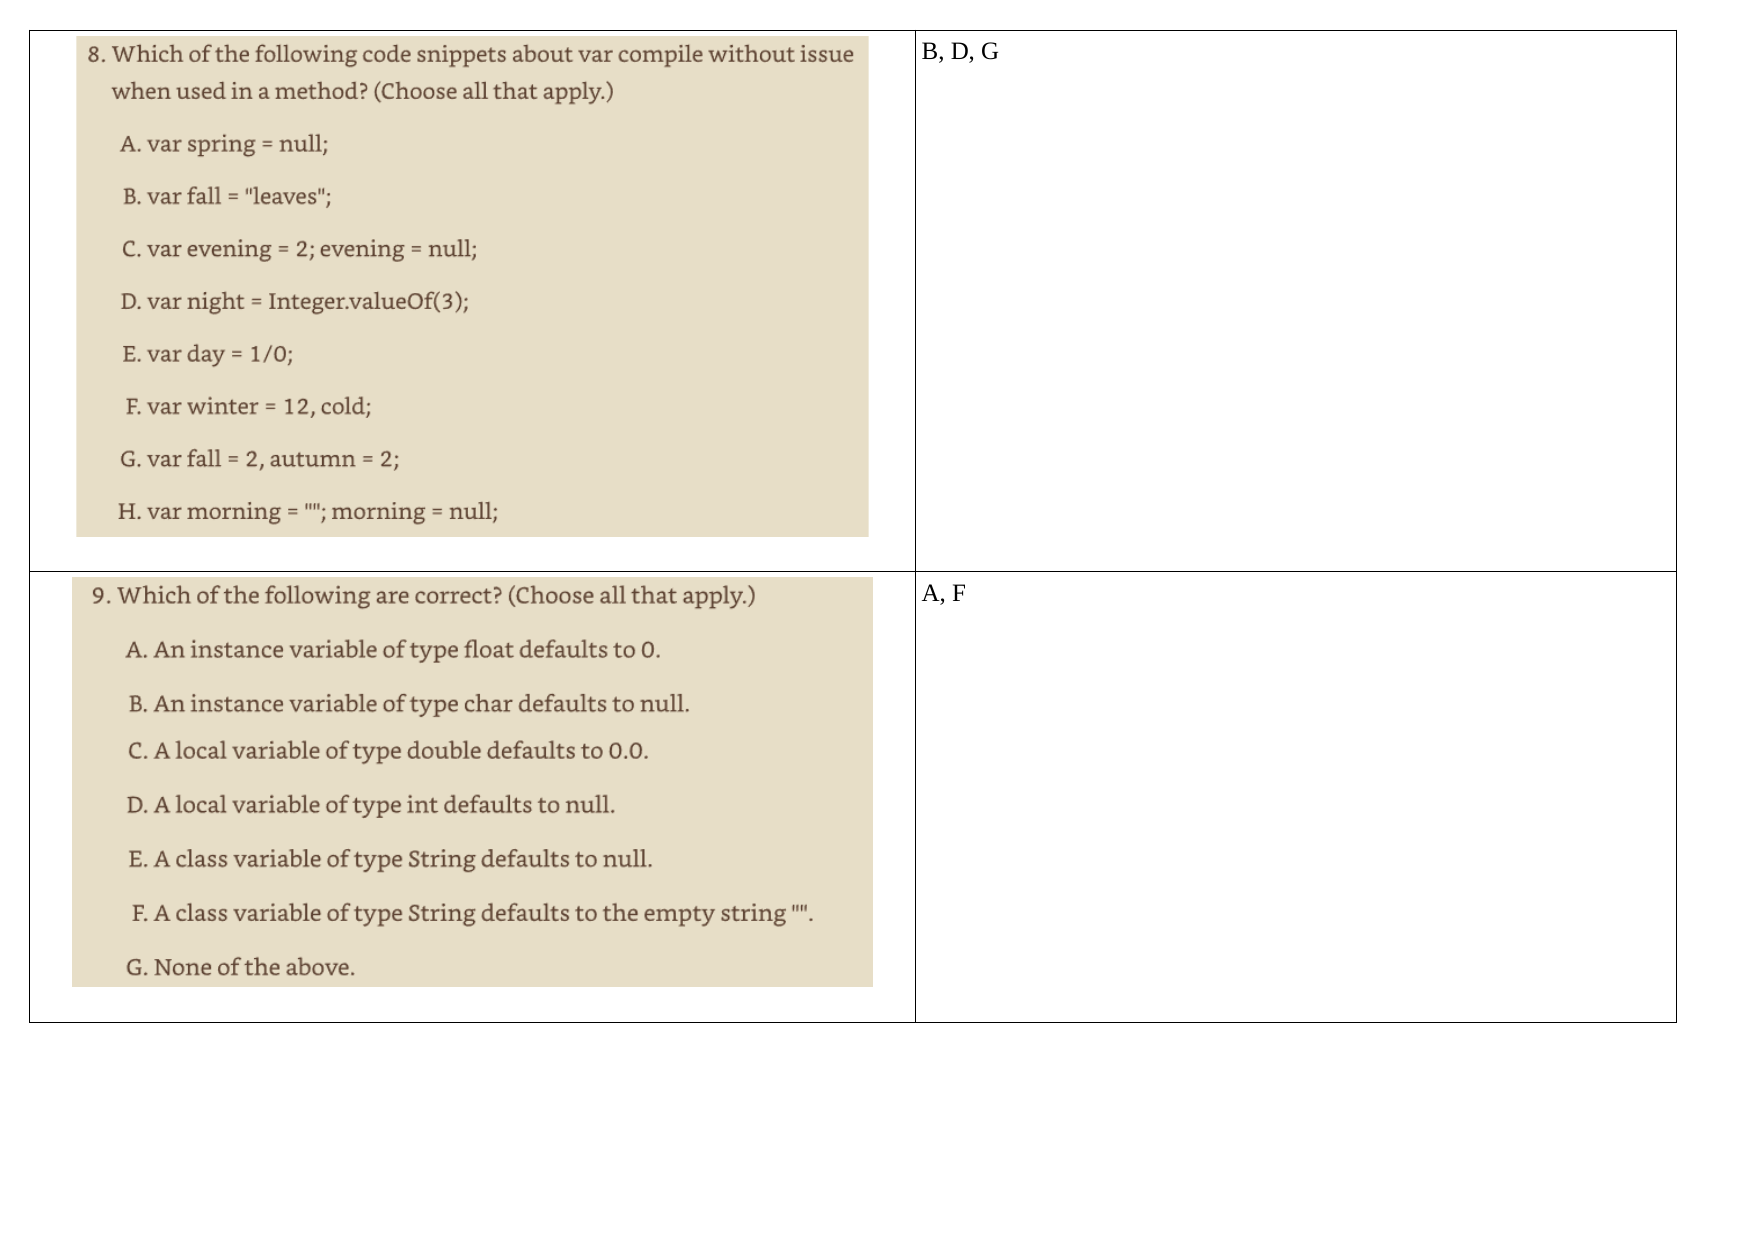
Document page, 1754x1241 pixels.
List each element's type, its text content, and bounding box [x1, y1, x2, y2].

picture [76, 36, 869, 537]
table_cell [30, 31, 915, 571]
table_cell [30, 572, 915, 1022]
table_cell A, F [916, 572, 1676, 1022]
picture [72, 577, 873, 987]
table_cell B, D, G [916, 31, 1676, 571]
